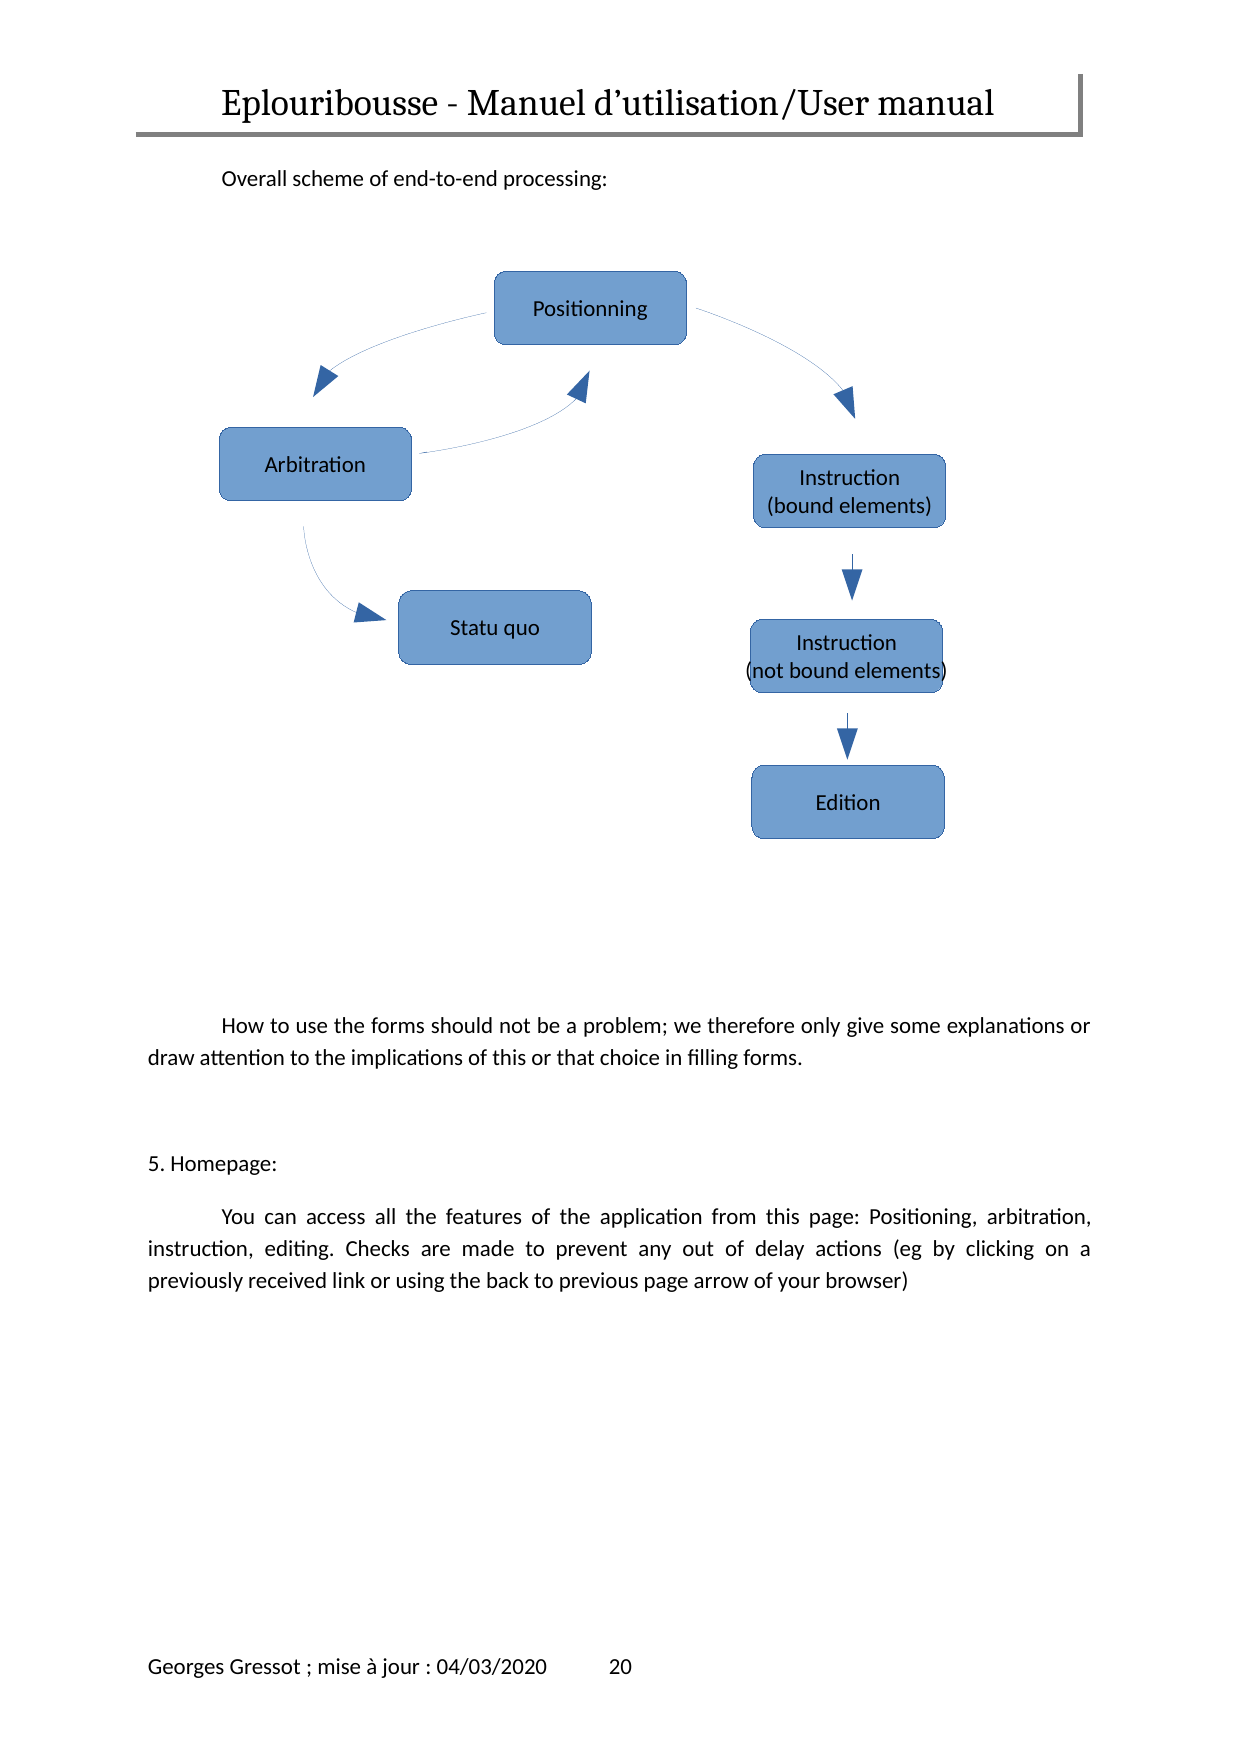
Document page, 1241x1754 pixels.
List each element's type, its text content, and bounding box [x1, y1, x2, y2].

text You can access all the features of the application from this page: Positioning, arbitration, instruction, editing. Checks are made to prevent any out of delay actions (eg by clicking on a previously received link or using the back to previous page arrow of your browser) [148, 1202, 1093, 1294]
text How to use the forms should not be a problem; we therefore only give some explanations or draw attention to the implications of this or that choice in filling forms. [148, 1011, 1093, 1071]
text Overall scheme of end-to-end processing: [148, 164, 1093, 193]
text 5. Homepage: [148, 1149, 1093, 1177]
